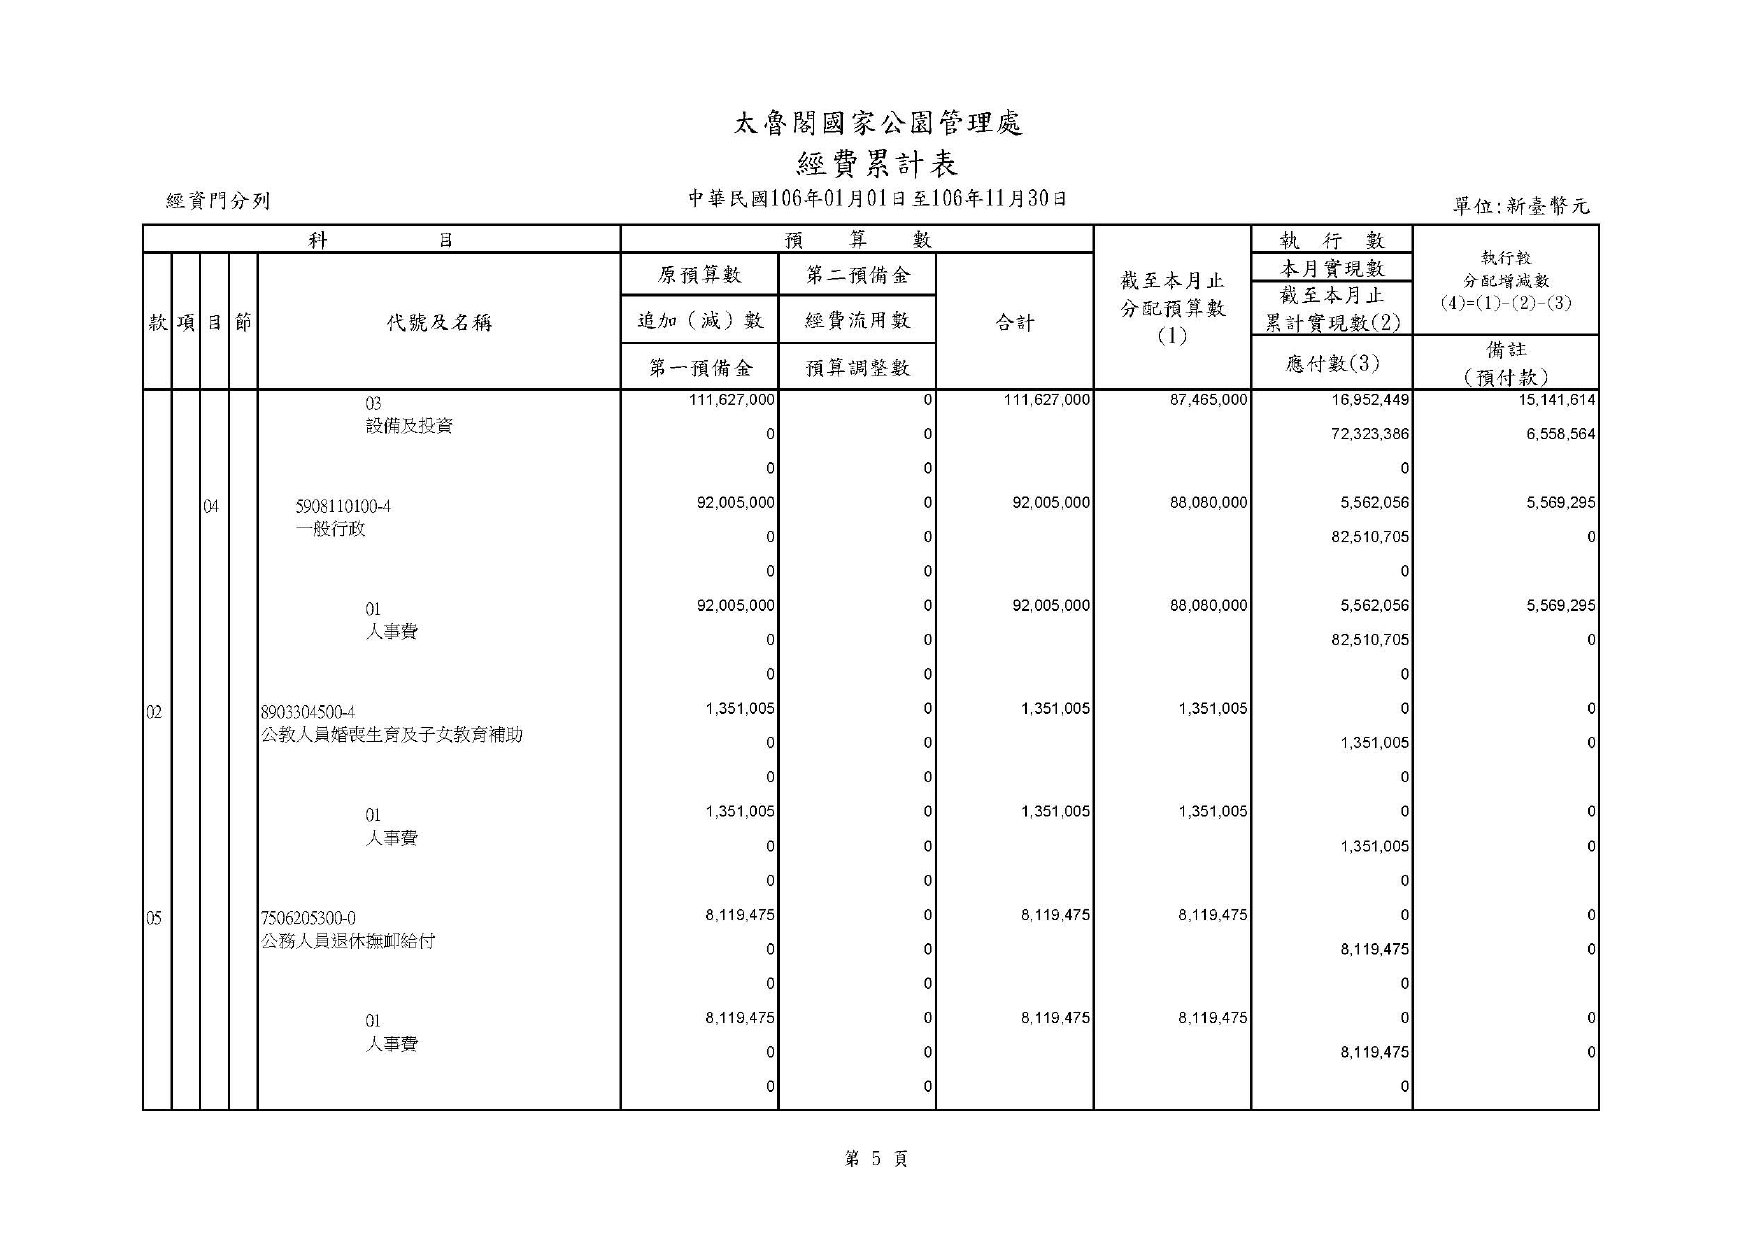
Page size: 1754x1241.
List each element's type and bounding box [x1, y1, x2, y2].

picture [59, 59, 1695, 1216]
